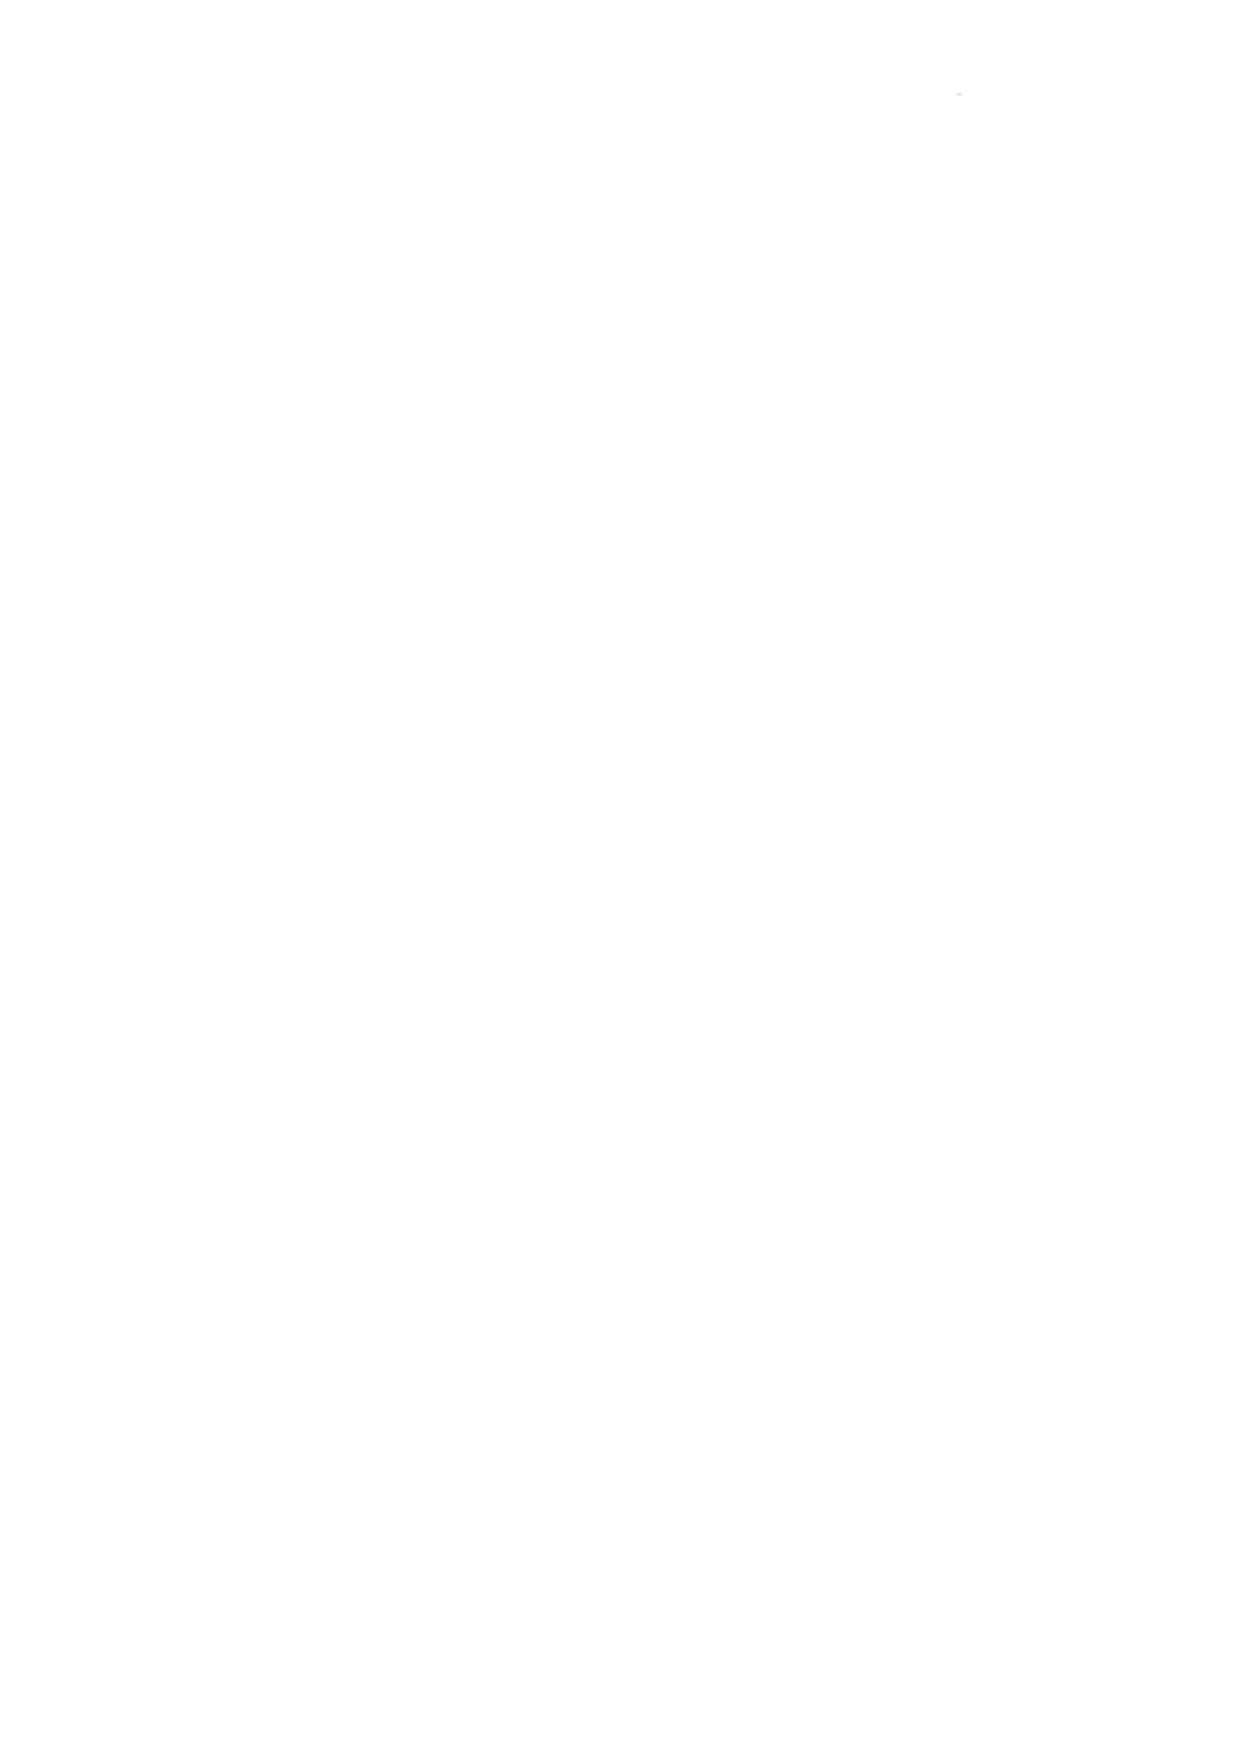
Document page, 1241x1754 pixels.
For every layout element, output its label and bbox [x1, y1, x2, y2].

picture [954, 91, 964, 99]
